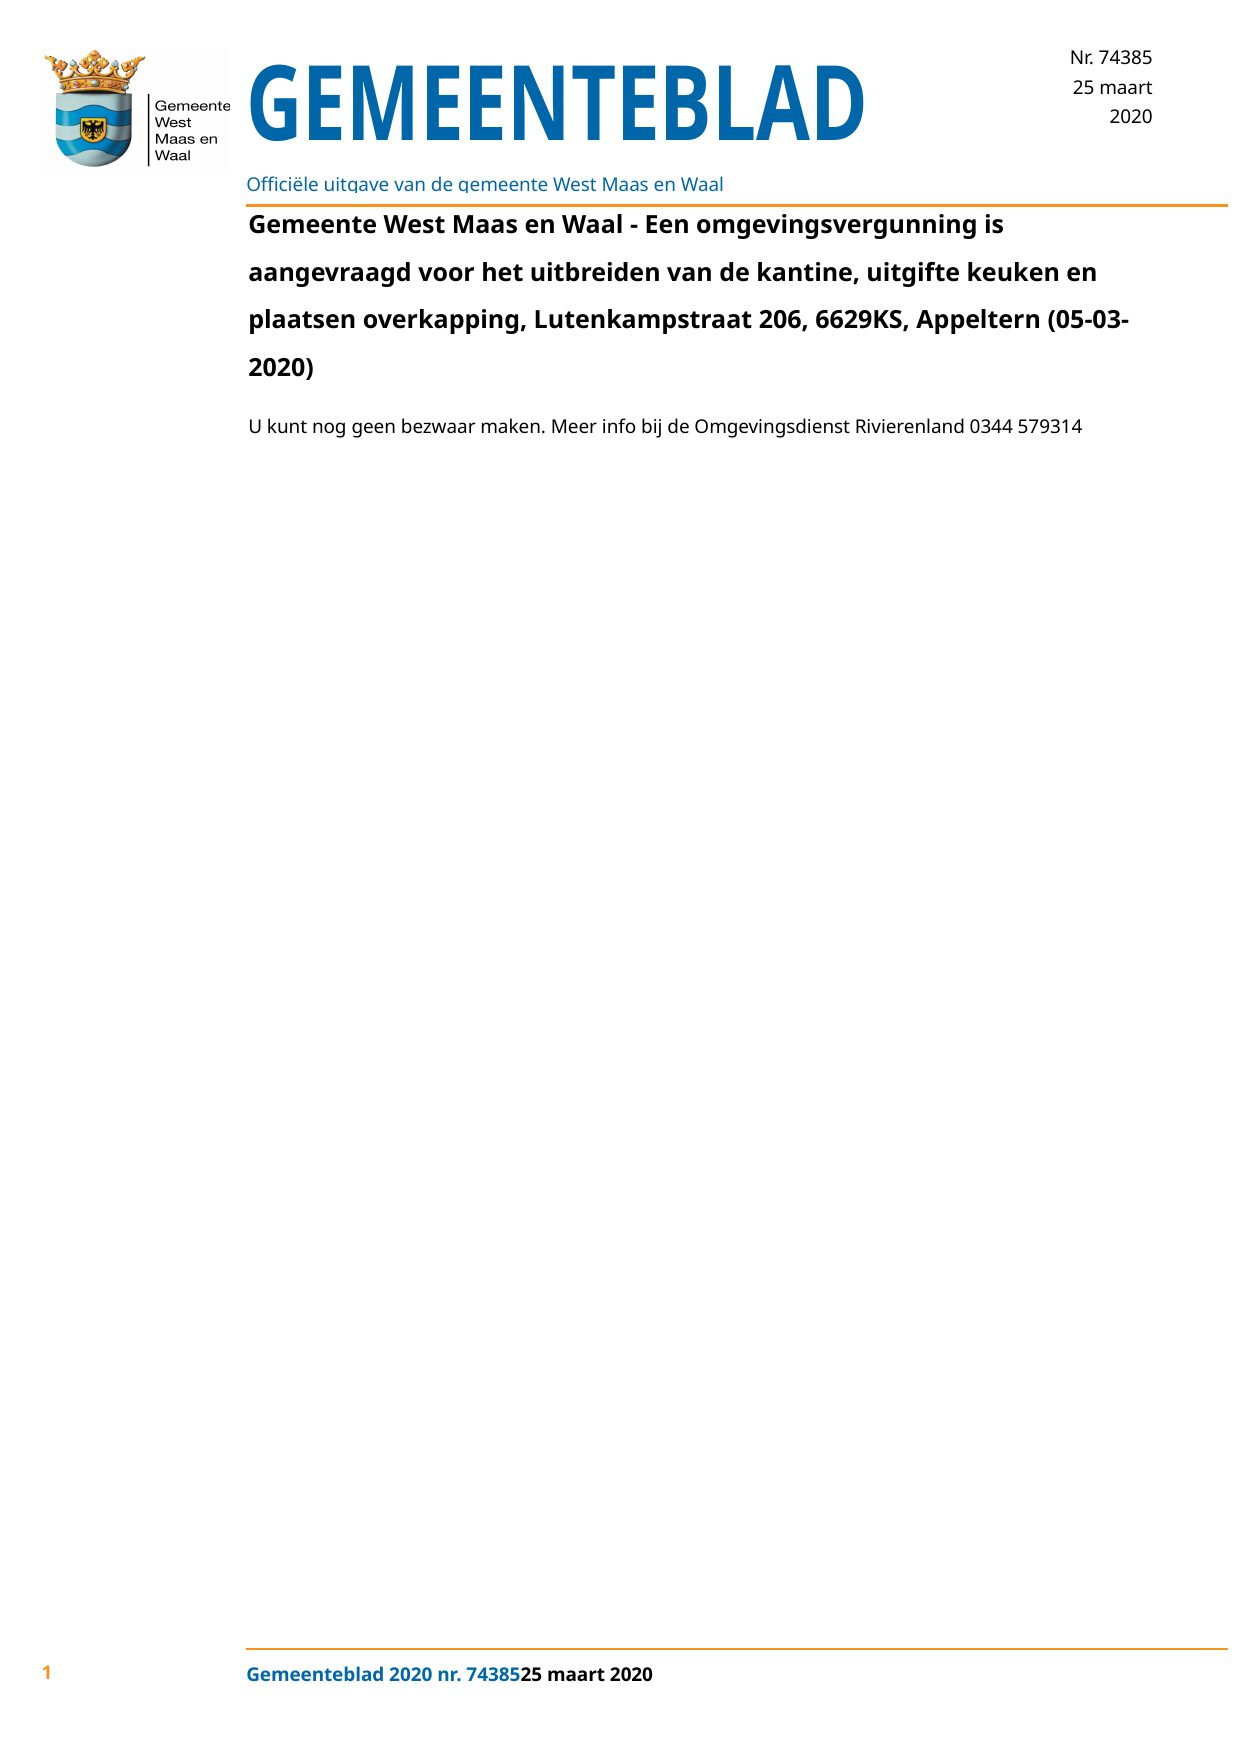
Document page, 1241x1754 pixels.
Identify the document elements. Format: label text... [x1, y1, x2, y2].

text Gemeente West Maas en Waal - Een omgevingsvergunning is aangevraagd voor het uitbreiden van de kantine, uitgifte keuken en plaatsen overkapping, Lutenkampstraat 206, 6629KS, Appeltern (05-03-2020) [248, 207, 1152, 384]
text U kunt nog geen bezwaar maken. Meer info bij de Omgevingsdienst Rivierenland 0344 579314 [248, 413, 1152, 439]
picture [41, 47, 231, 172]
